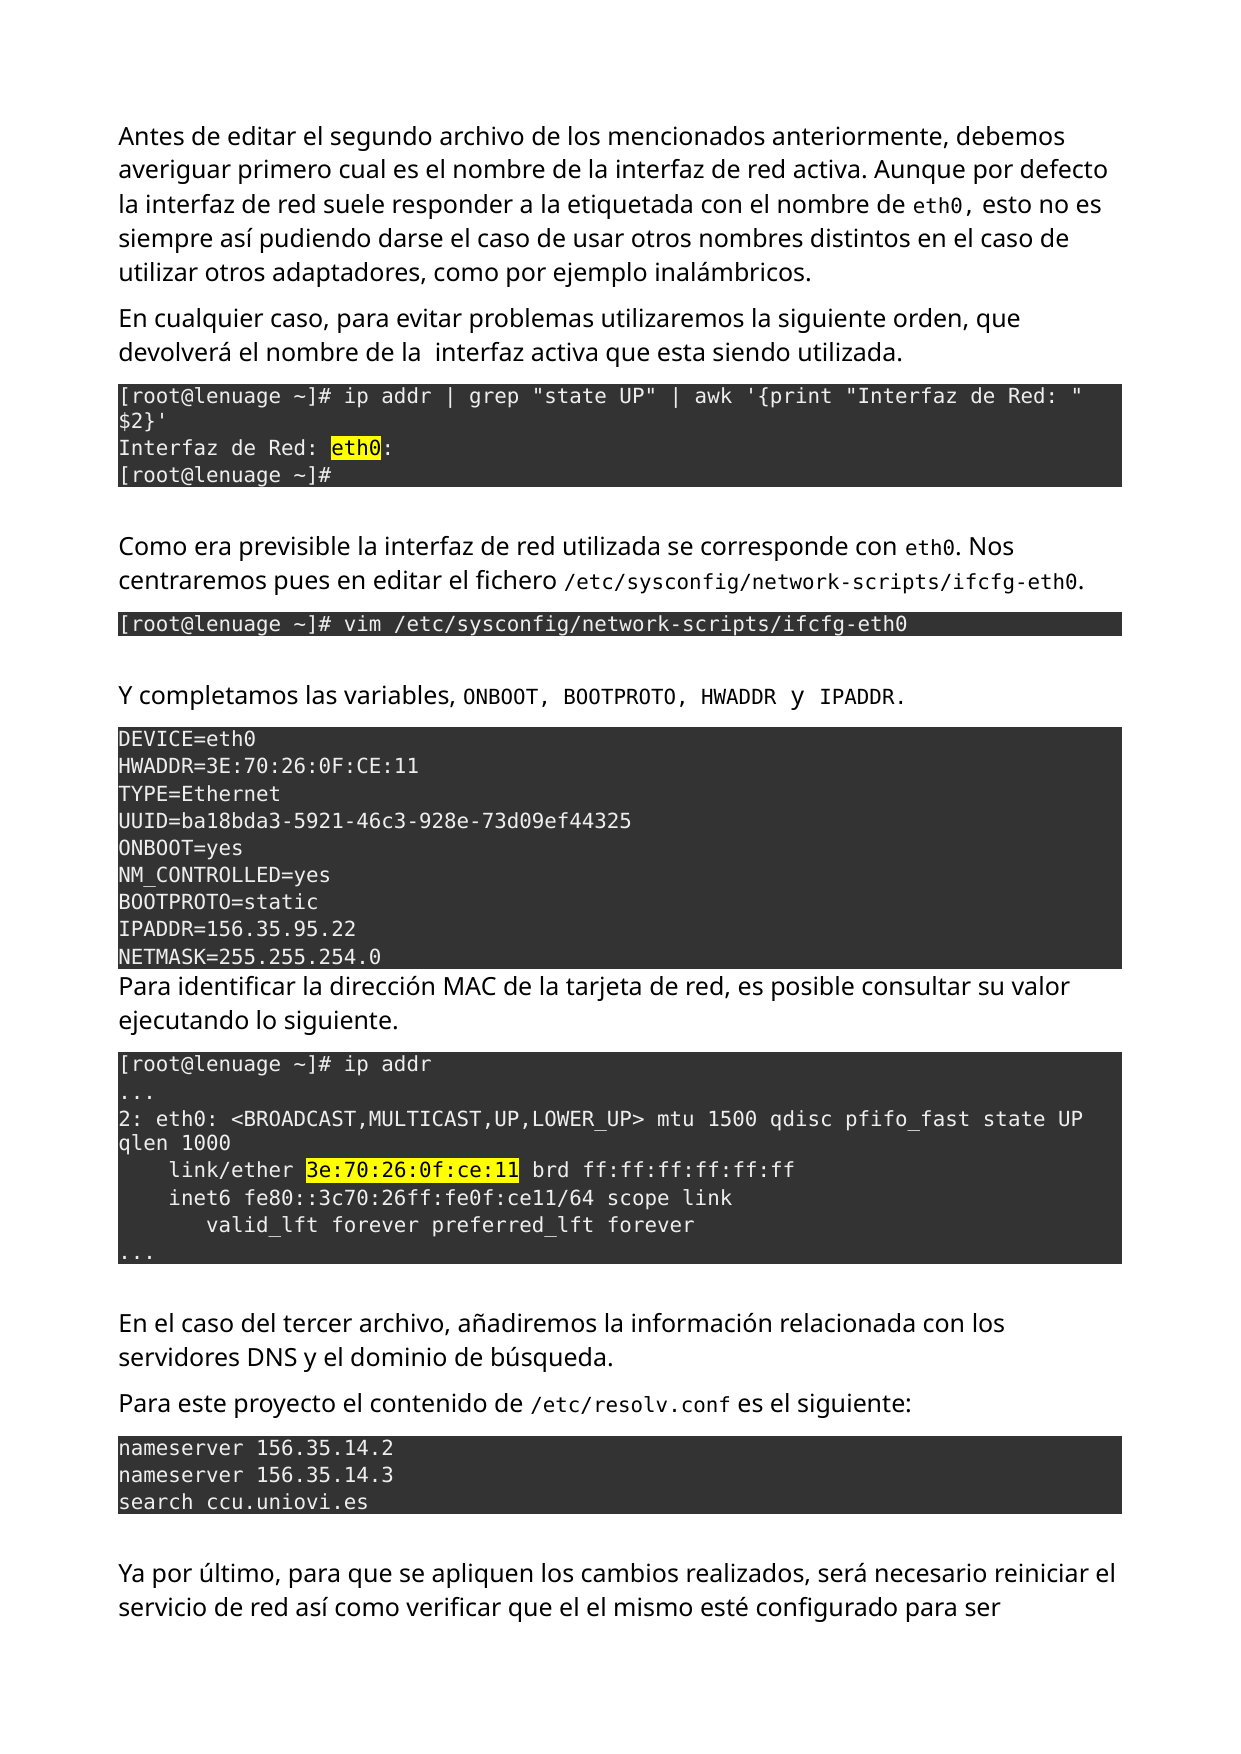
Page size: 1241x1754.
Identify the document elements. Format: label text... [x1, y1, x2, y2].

text 2: eth0: <BROADCAST,MULTICAST,UP,LOWER_UP> mtu 1500 qdisc pfifo_fast state UP qlen 1000 [118, 1107, 1122, 1155]
text [root@lenuage ~]# [118, 463, 1122, 487]
text UUID=ba18bda3-5921-46c3-928e-73d09ef44325 [118, 809, 1122, 833]
text ... [118, 1080, 1122, 1104]
text Interfaz de Red: eth0: [118, 436, 1122, 460]
text Antes de editar el segundo archivo de los mencionados anteriormente, debemos averiguar primero cual es el nombre de la interfaz de red activa. Aunque por defecto la interfaz de red suele responder a la etiquetada con el nombre de eth0, esto no es siempre así pudiendo darse el caso de usar otros nombres distintos en el caso de utilizar otros adaptadores, como por ejemplo inalámbricos. [118, 118, 1122, 288]
text Para este proyecto el contenido de /etc/resolv.conf es el siguiente: [118, 1386, 1122, 1420]
text ... [118, 1240, 1122, 1264]
text Ya por último, para que se apliquen los cambios realizados, será necesario reiniciar el servicio de red así como verificar que el el mismo esté configurado para ser [118, 1555, 1122, 1623]
text Para identificar la dirección MAC de la tarjeta de red, es posible consultar su valor ejecutando lo siguiente. [118, 969, 1122, 1037]
text IPADDR=156.35.95.22 [118, 917, 1122, 942]
text valid_lft forever preferred_lft forever [118, 1213, 1122, 1237]
text Y completamos las variables, ONBOOT, BOOTPROTO, HWADDR y IPADDR. [118, 678, 1122, 712]
text En el caso del tercer archivo, añadiremos la información relacionada con los servidores DNS y el dominio de búsqueda. [118, 1305, 1122, 1373]
text En cualquier caso, para evitar problemas utilizaremos la siguiente orden, que devolverá el nombre de la interfaz activa que esta siendo utilizada. [118, 301, 1122, 369]
text nameserver 156.35.14.3 [118, 1463, 1122, 1487]
text DEVICE=eth0 [118, 727, 1122, 751]
text ONBOOT=yes [118, 836, 1122, 860]
text BOOTPROTO=static [118, 890, 1122, 914]
text TYPE=Ethernet [118, 782, 1122, 806]
text Como era previsible la interfaz de red utilizada se corresponde con eth0. Nos centraremos pues en editar el fichero /etc/sysconfig/network-scripts/ifcfg-eth0. [118, 529, 1122, 597]
text [root@lenuage ~]# vim /etc/sysconfig/network-scripts/ifcfg-eth0 [118, 612, 1122, 636]
text inet6 fe80::3c70:26ff:fe0f:ce11/64 scope link [118, 1186, 1122, 1210]
text HWADDR=3E:70:26:0F:CE:11 [118, 754, 1122, 779]
text [root@lenuage ~]# ip addr | grep "state UP" | awk '{print "Interfaz de Red: " $2}' [118, 384, 1122, 433]
text NM_CONTROLLED=yes [118, 863, 1122, 887]
text nameserver 156.35.14.2 [118, 1436, 1122, 1460]
text [root@lenuage ~]# ip addr [118, 1052, 1122, 1077]
text NETMASK=255.255.254.0 [118, 945, 1122, 969]
text search ccu.uniovi.es [118, 1490, 1122, 1514]
text link/ether 3e:70:26:0f:ce:11 brd ff:ff:ff:ff:ff:ff [118, 1158, 1122, 1183]
